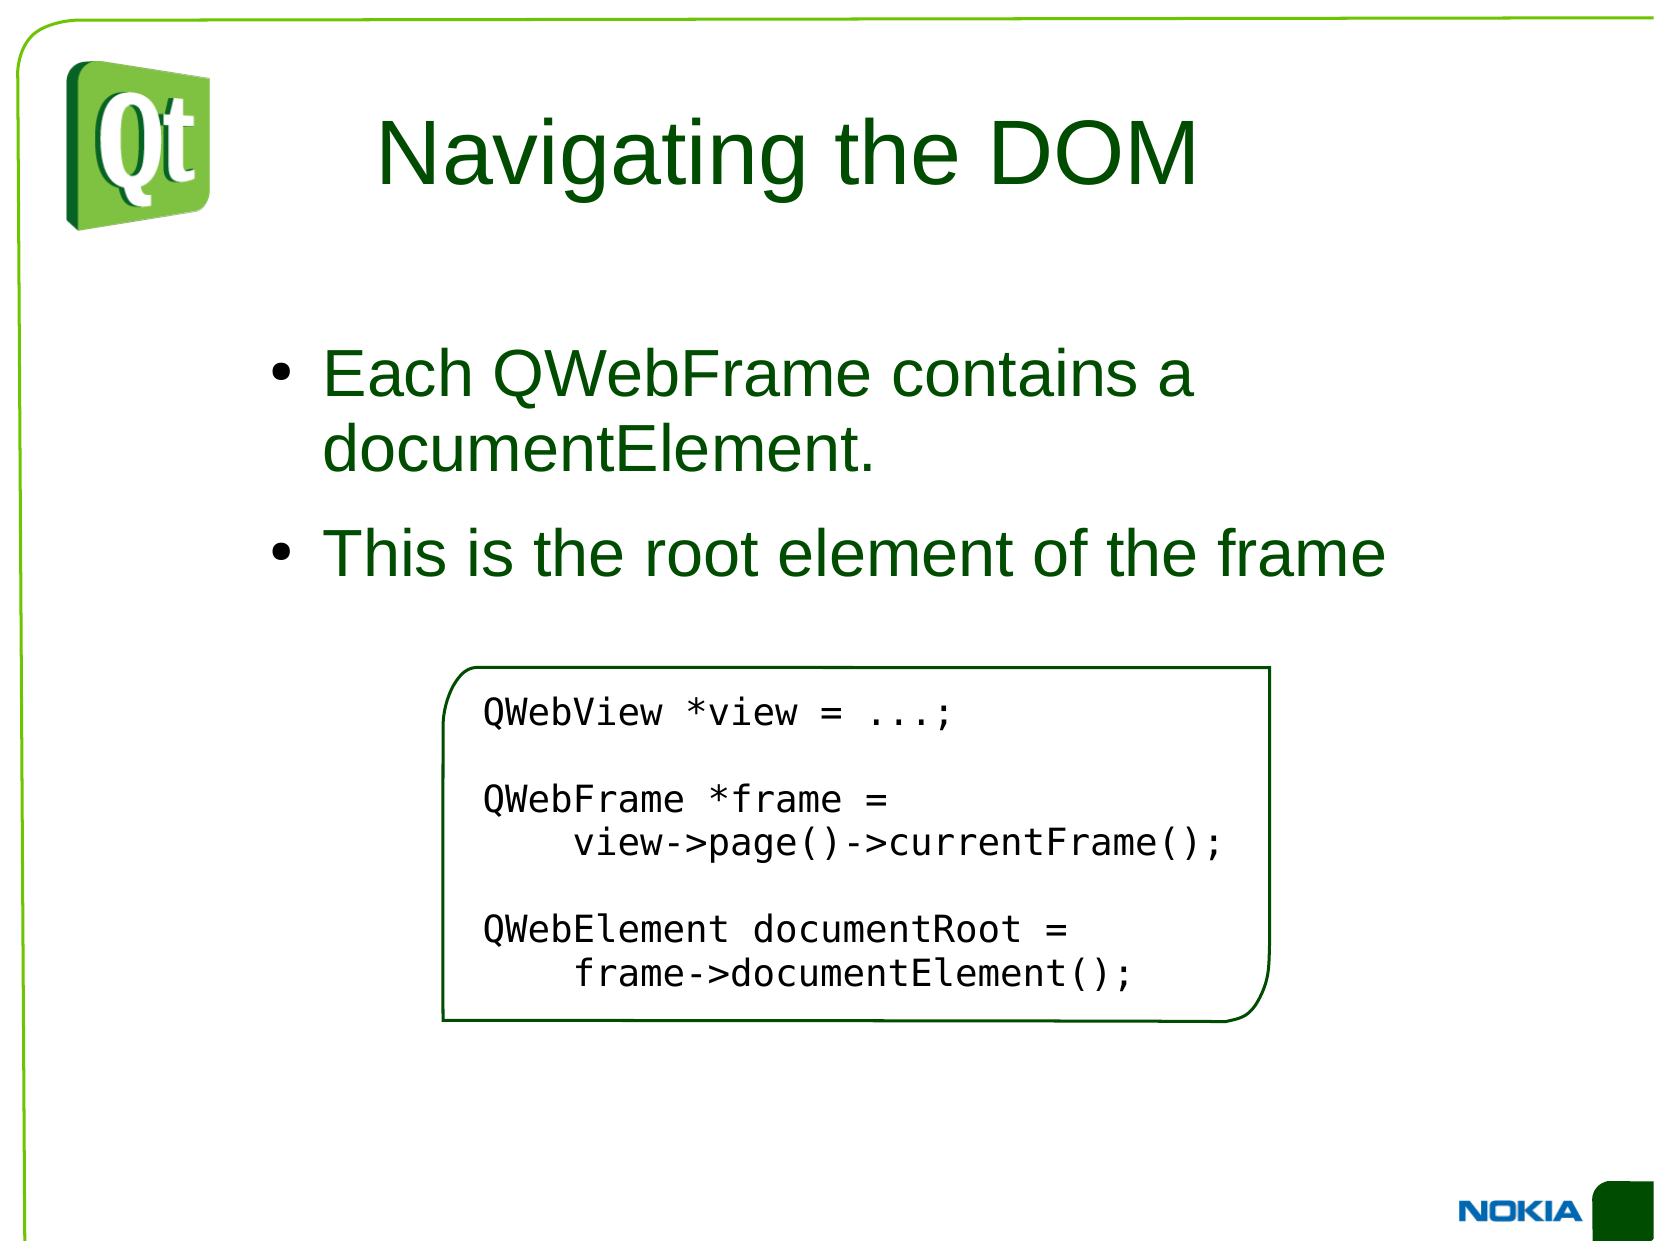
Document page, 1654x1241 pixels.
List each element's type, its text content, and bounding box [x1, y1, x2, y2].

picture [66, 61, 210, 231]
list Each QWebFrame contains a documentElement. This is the root element of the frame [251, 336, 1571, 1141]
title Navigating the DOM [251, 56, 1327, 250]
text_box QWebView *view = ...; QWebFrame *frame = view->page()->currentFrame(); QWebElement documentRoot = frame->documentElement(); [468, 682, 1241, 1003]
picture [1459, 1200, 1583, 1222]
